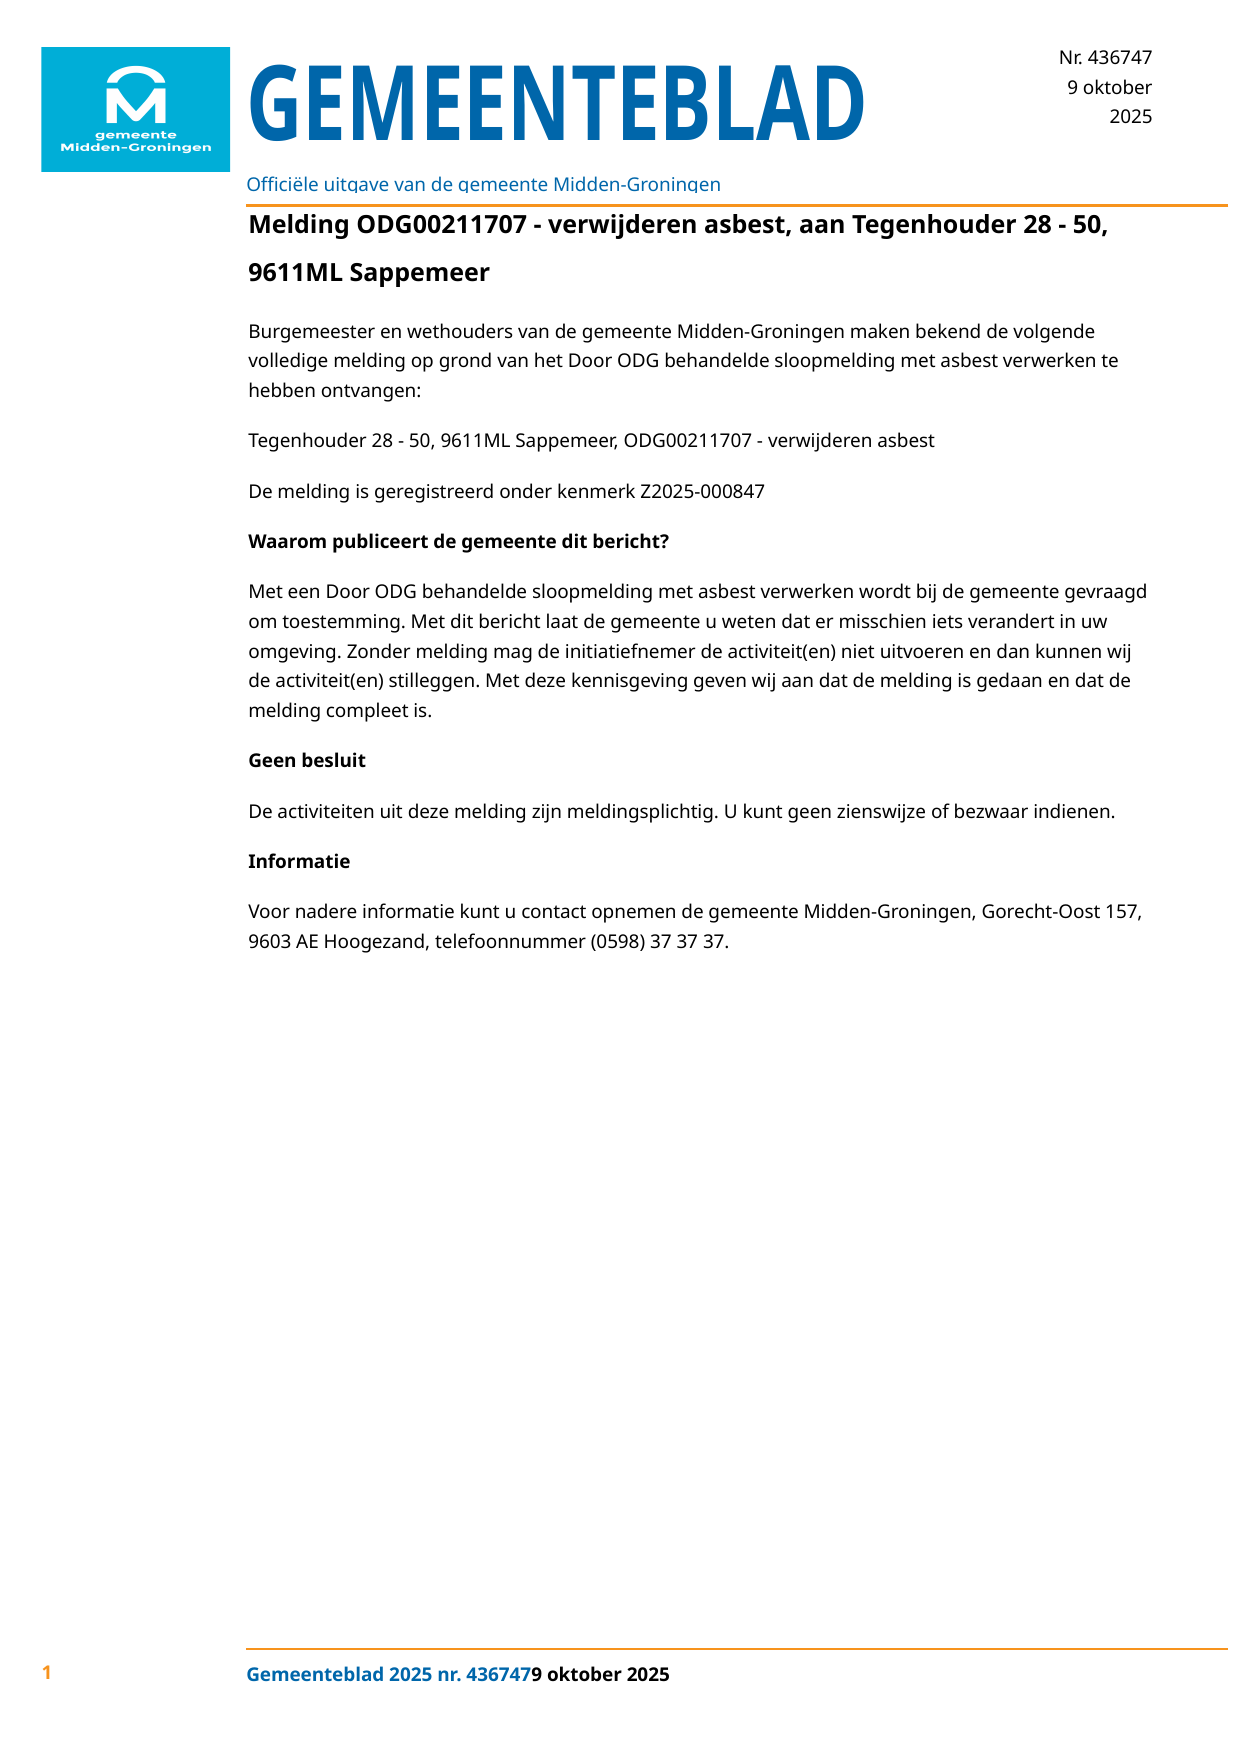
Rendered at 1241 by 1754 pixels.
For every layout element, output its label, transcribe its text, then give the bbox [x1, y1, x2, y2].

text Voor nadere informatie kunt u contact opnemen de gemeente Midden-Groningen, Gorecht-Oost 157, 9603 AE Hoogezand, telefoonnummer (0598) 37 37 37. [248, 899, 1152, 954]
text De activiteiten uit deze melding zijn meldingsplichtig. U kunt geen zienswijze of bezwaar indienen. [248, 798, 1152, 824]
picture [108, 66, 164, 82]
text Burgemeester en wethouders van de gemeente Midden-Groningen maken bekend de volgende volledige melding op grond van het Door ODG behandelde sloopmelding met asbest verwerken te hebben ontvangen: [248, 318, 1152, 403]
text Geen besluit [248, 747, 1152, 773]
text Informatie [248, 848, 1152, 874]
picture [184, 146, 190, 153]
text Waarom publiceert de gemeente dit bericht? [248, 528, 1152, 554]
picture [107, 89, 165, 122]
text Tegenhouder 28 - 50, 9611ML Sappemeer, ODG00211707 - verwijderen asbest [248, 427, 1152, 453]
text Melding ODG00211707 - verwijderen asbest, aan Tegenhouder 28 - 50, 9611ML Sappemeer [248, 207, 1152, 288]
text De melding is geregistreerd onder kenmerk Z2025-000847 [248, 478, 1152, 504]
text Met een Door ODG behandelde sloopmelding met asbest verwerken wordt bij de gemeente gevraagd om toestemming. Met dit bericht laat de gemeente u weten dat er misschien iets verandert in uw omgeving. Zonder melding mag de initiatiefnemer de activiteit(en) niet uitvoeren en dan kunnen wij de activiteit(en) stilleggen. Met deze kennisgeving geven wij aan dat de melding is gedaan en dat de melding compleet is. [248, 579, 1152, 723]
